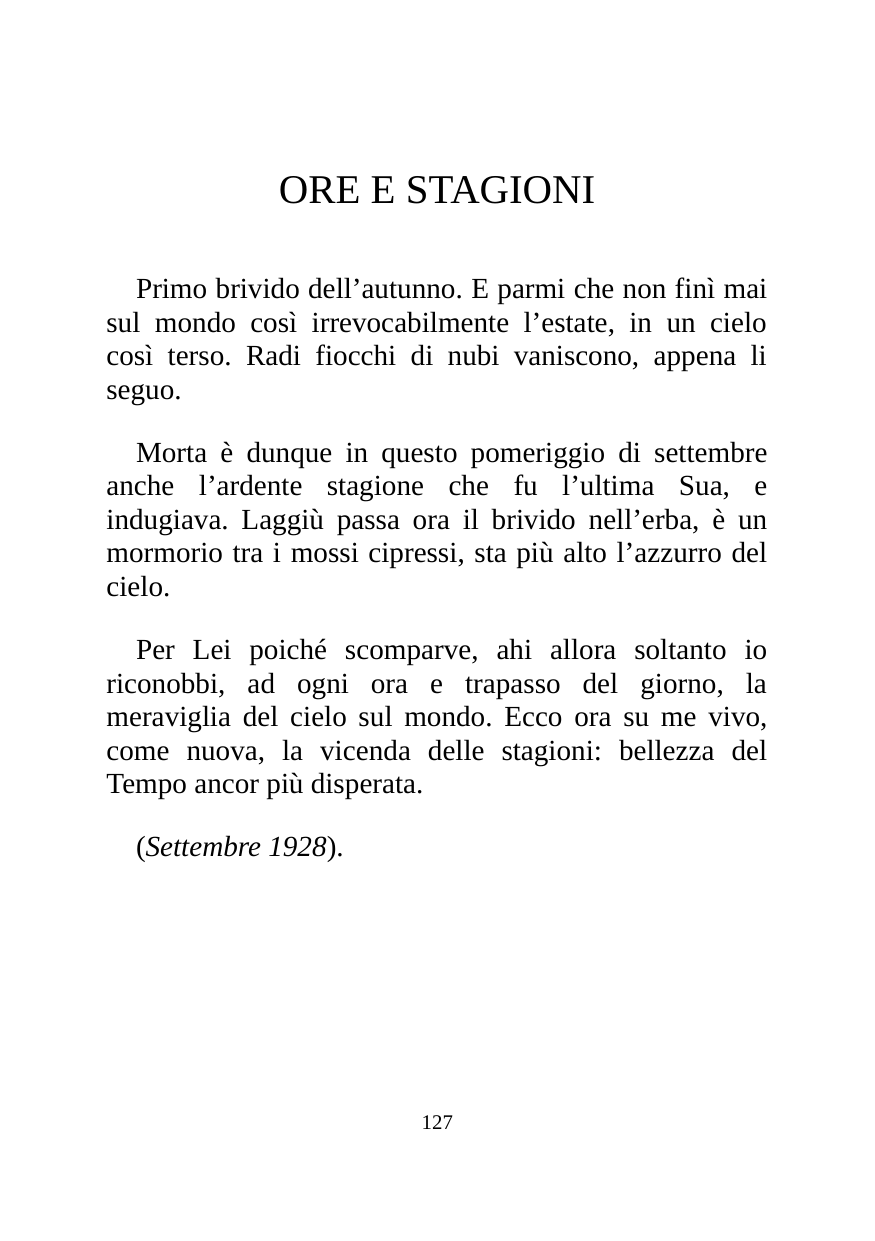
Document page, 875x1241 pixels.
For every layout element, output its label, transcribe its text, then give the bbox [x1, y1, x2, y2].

text Primo brivido dell’autunno. E parmi che non finì mai sul mondo così irrevocabilmente l’estate, in un cielo così terso. Radi fiocchi di nubi vaniscono, appena li seguo. [106, 271, 768, 406]
text Per Lei poiché scomparve, ahi allora soltanto io riconobbi, ad ogni ora e trapasso del giorno, la meraviglia del cielo sul mondo. Ecco ora su me vivo, come nuova, la vicenda delle stagioni: bellezza del Tempo ancor più disperata. [106, 632, 768, 800]
text (Settembre 1928). [106, 829, 768, 863]
text Morta è dunque in questo pomeriggio di settembre anche l’ardente stagione che fu l’ultima Sua, e indugiava. Laggiù passa ora il brivido nell’erba, è un mormorio tra i mossi cipressi, sta più alto l’azzurro del cielo. [106, 435, 768, 603]
subtitle ORE E STAGIONI [106, 165, 768, 212]
